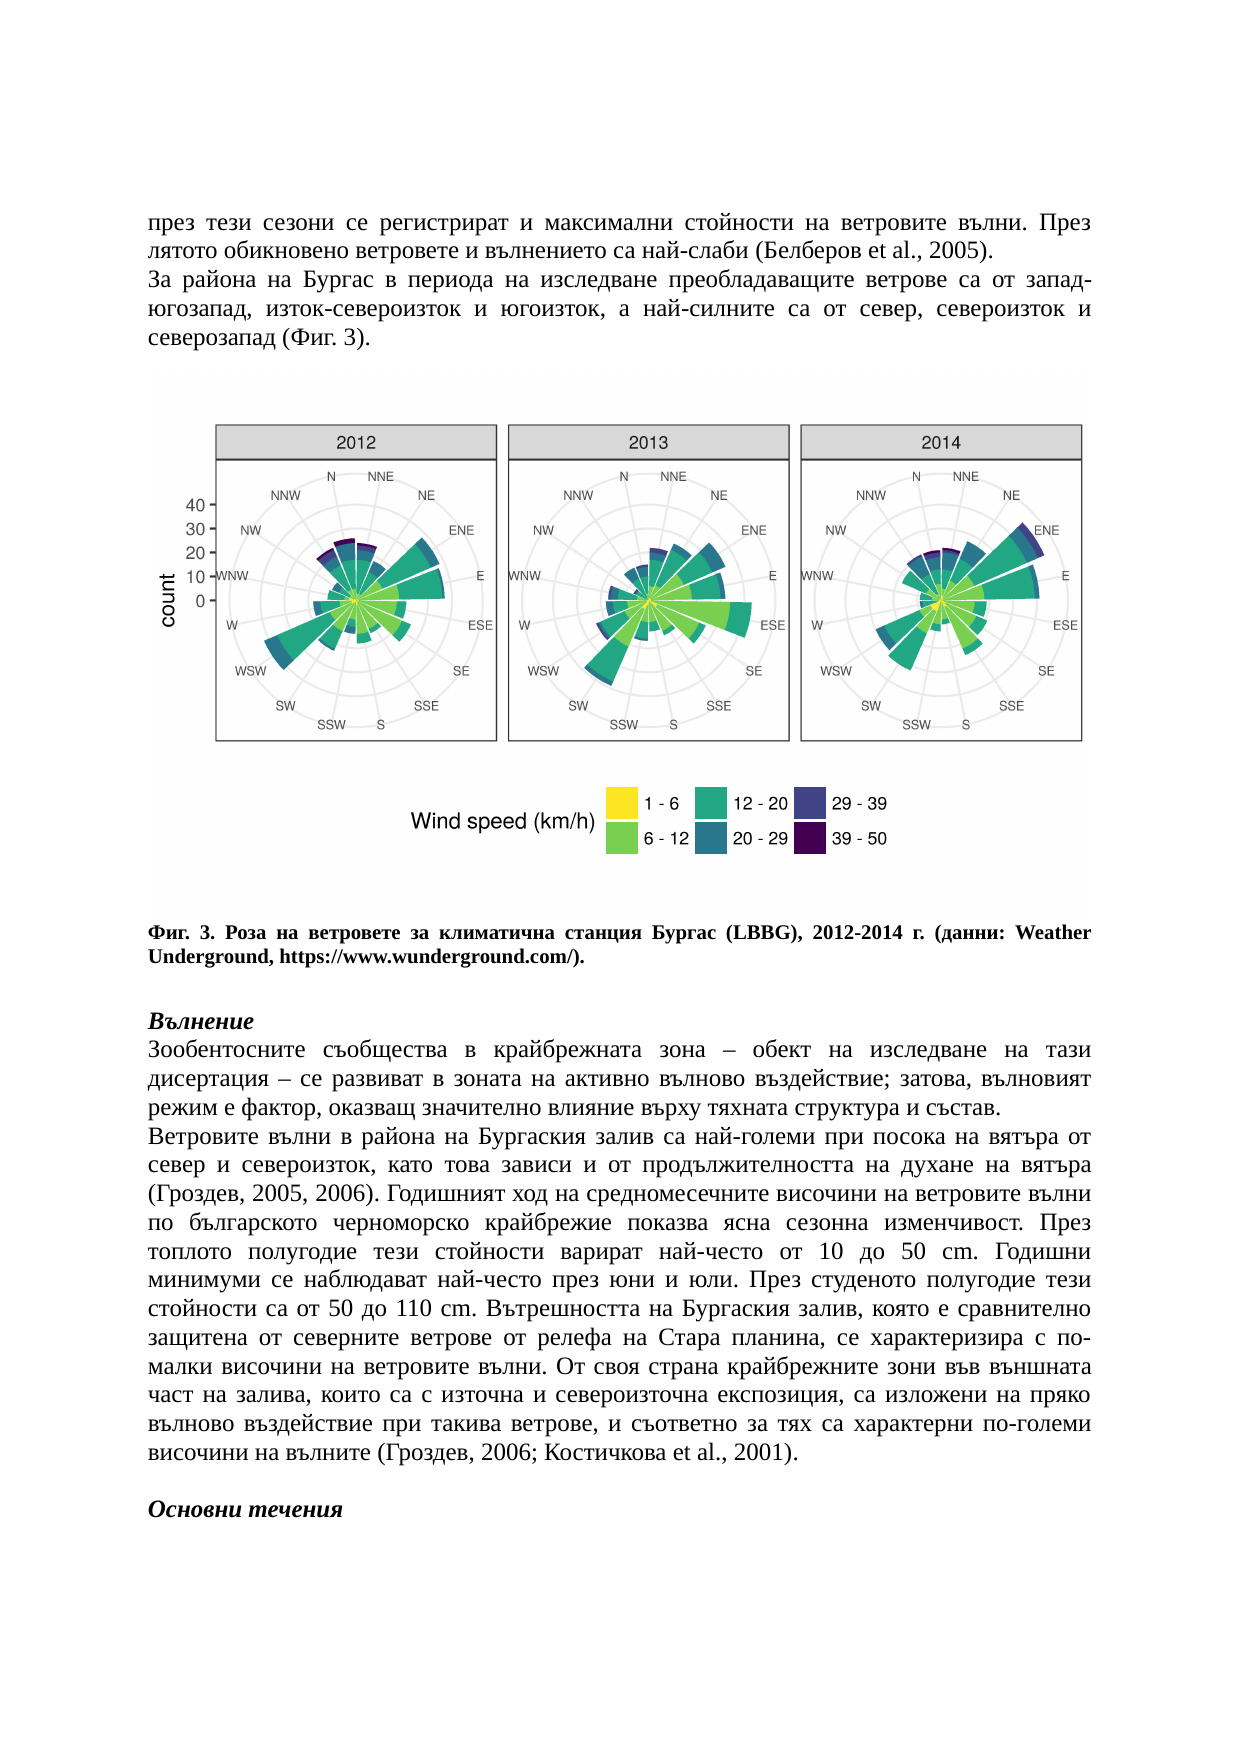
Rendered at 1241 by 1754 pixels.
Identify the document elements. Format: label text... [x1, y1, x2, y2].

text Ветровите вълни в района на Бургаския залив са най-големи при посока на вятъра от север и североизток, като това зависи и от продължителността на духане на вятъра (Гроздев, 2005, 2006). Годишният ход на средномесечните височини на ветровите вълни по българското черноморско крайбрежие показва ясна сезонна изменчивост. През топлото полугодие тези стойности варират най-често от 10 до 50 cm. Годишни минимуми се наблюдават най-често през юни и юли. През студеното полугодие тези стойности са от 50 до 110 cm. Вътрешността на Бургаския залив, която е сравнително защитена от северните ветрове от релефа на Стара планина, се характеризира с по-малки височини на ветровите вълни. От своя страна крайбрежните зони във външната част на залива, които са с източна и североизточна експозиция, са изложени на пряко вълново въздействие при такива ветрове, и съответно за тях са характерни по-големи височини на вълните (Гроздев, 2006; Костичкова et al., 2001). [148, 1121, 1093, 1466]
picture [147, 371, 1093, 920]
text Зообентосните съобщества в крайбрежната зона – обект на изследване на тази дисертация – се развиват в зоната на активно вълново въздействие; затова, вълновият режим е фактор, оказващ значително влияние върху тяхната структура и състав. [148, 1034, 1093, 1121]
text Фиг. 3. Роза на ветровете за климатична станция Бургас (LBBG), 2012-2014 г. (данни: Weather Underground, https://www.wunderground.com/). [148, 920, 1093, 968]
text За района на Бургас в периода на изследване преобладаващите ветрове са от запад-югозапад, изток-североизток и югоизток, а най-силните са от север, североизток и северозапад (Фиг. 3). [148, 264, 1093, 350]
text Вълнение [148, 1006, 1093, 1034]
text през тези сезони се регистрират и максимални стойности на ветровите вълни. През лятото обикновено ветровете и вълнението са най-слаби (Белберов et al., 2005). [148, 207, 1093, 264]
text Основни течения [148, 1494, 1093, 1523]
